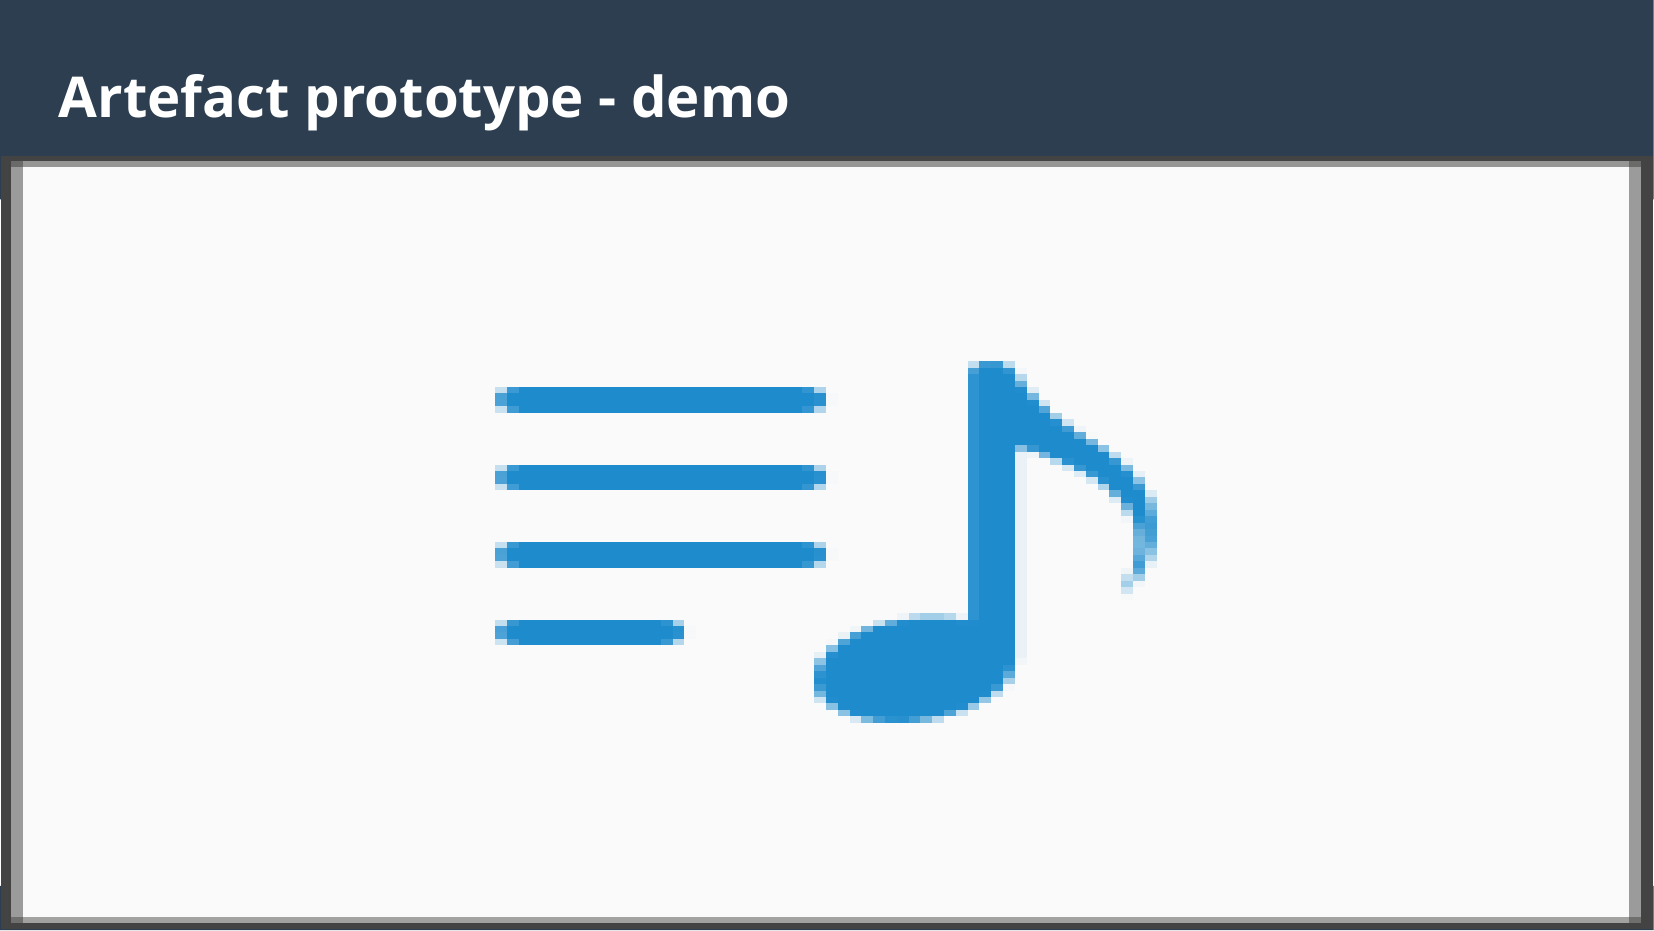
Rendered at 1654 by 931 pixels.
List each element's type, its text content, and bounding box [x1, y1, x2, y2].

text_box [0, 154, 1654, 931]
title Artefact prototype - demo [59, 37, 1595, 154]
